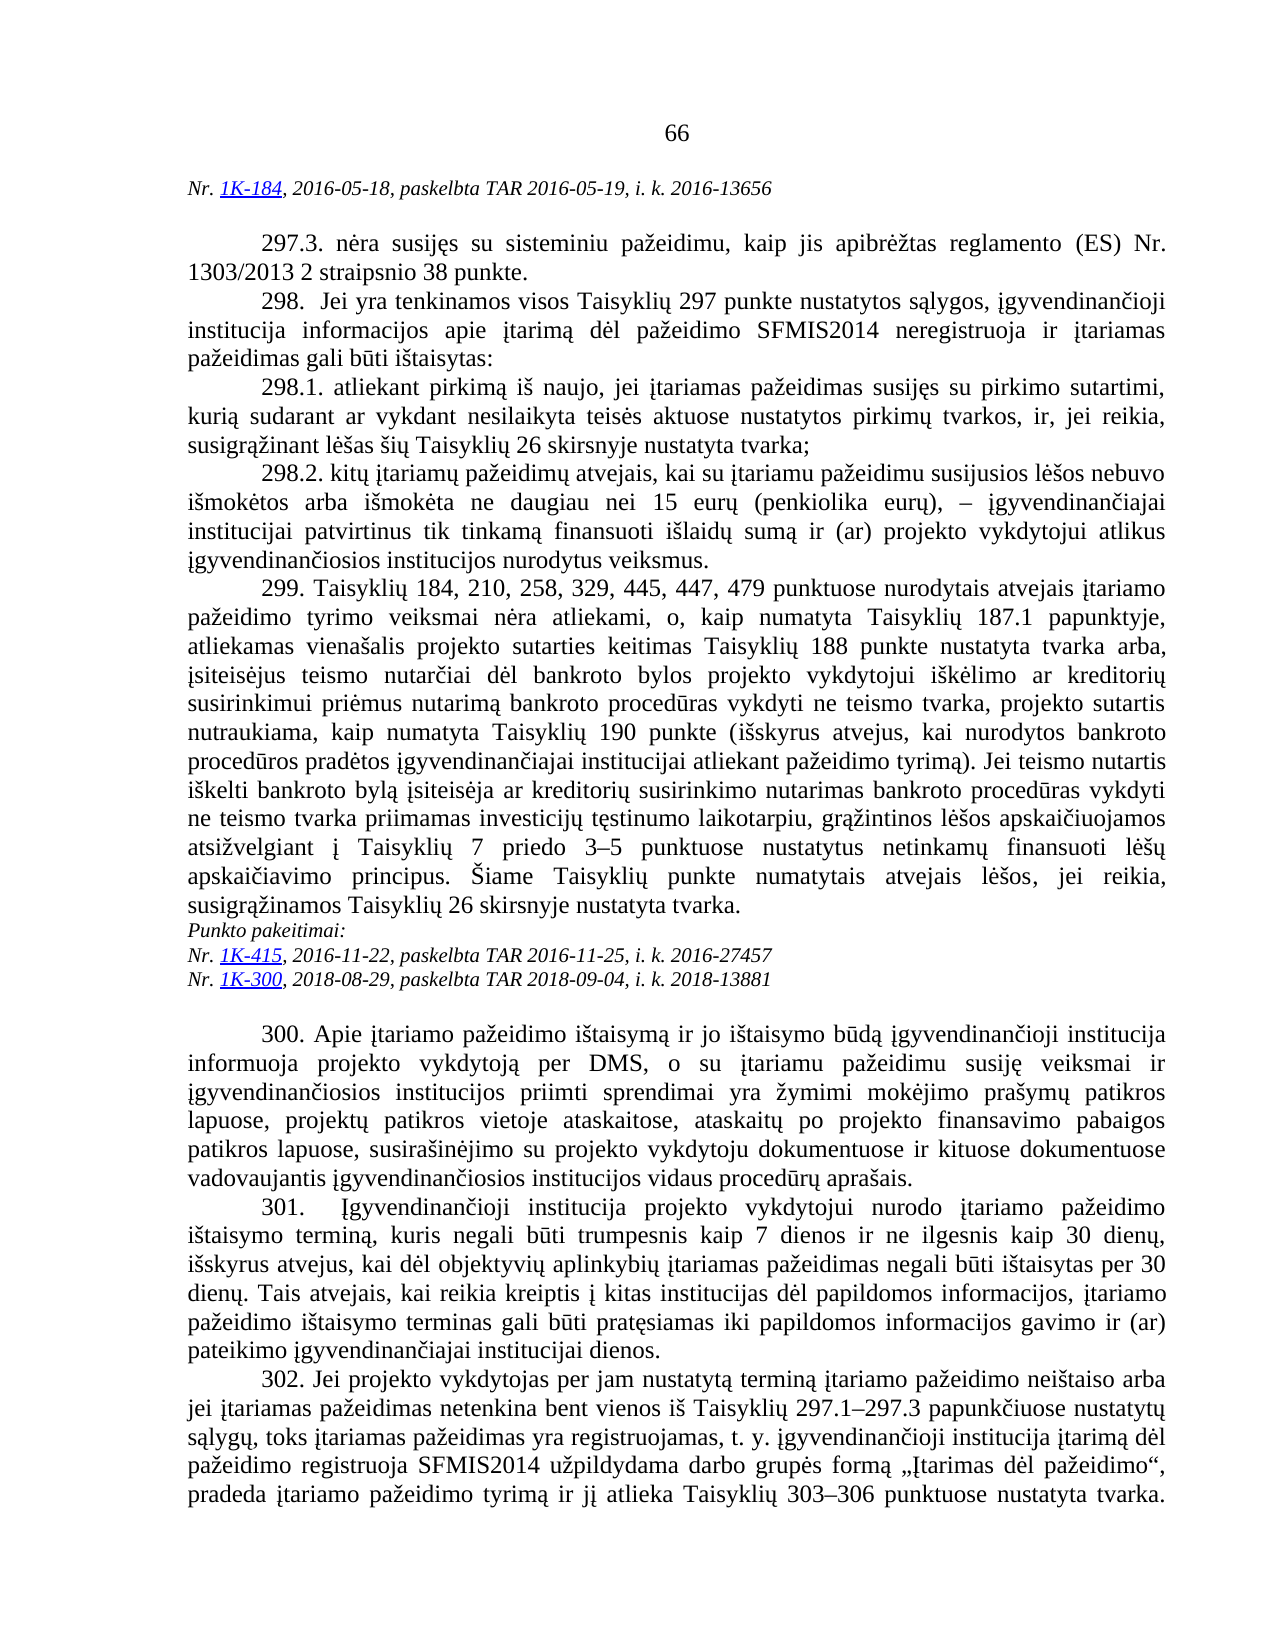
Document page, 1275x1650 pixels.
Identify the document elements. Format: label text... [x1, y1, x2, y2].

text 298.2. kitų įtariamų pažeidimų atvejais, kai su įtariamu pažeidimu susijusios lėšos nebuvo išmokėtos arba išmokėta ne daugiau nei 15 eurų (penkiolika eurų), – įgyvendinančiajai institucijai patvirtinus tik tinkamą finansuoti išlaidų sumą ir (ar) projekto vykdytojui atlikus įgyvendinančiosios institucijos nurodytus veiksmus. [187, 458, 1167, 573]
text Nr. 1K-184, 2016-05-18, paskelbta TAR 2016-05-19, i. k. 2016-13656 [187, 176, 1167, 200]
text 302. Jei projekto vykdytojas per jam nustatytą terminą įtariamo pažeidimo neištaiso arba jei įtariamas pažeidimas netenkina bent vienos iš Taisyklių 297.1–297.3 papunkčiuose nustatytų sąlygų, toks įtariamas pažeidimas yra registruojamas, t. y. įgyvendinančioji institucija įtarimą dėl pažeidimo registruoja SFMIS2014 užpildydama darbo grupės formą „Įtarimas dėl pažeidimo“, pradeda įtariamo pažeidimo tyrimą ir jį atlieka Taisyklių 303–306 punktuose nustatyta tvarka. [187, 1364, 1167, 1508]
text 300. Apie įtariamo pažeidimo ištaisymą ir jo ištaisymo būdą įgyvendinančioji institucija informuoja projekto vykdytoją per DMS, o su įtariamu pažeidimu susiję veiksmai ir įgyvendinančiosios institucijos priimti sprendimai yra žymimi mokėjimo prašymų patikros lapuose, projektų patikros vietoje ataskaitose, ataskaitų po projekto finansavimo pabaigos patikros lapuose, susirašinėjimo su projekto vykdytoju dokumentuose ir kituose dokumentuose vadovaujantis įgyvendinančiosios institucijos vidaus procedūrų aprašais. [187, 1019, 1167, 1192]
text 298.1. atliekant pirkimą iš naujo, jei įtariamas pažeidimas susijęs su pirkimo sutartimi, kurią sudarant ar vykdant nesilaikyta teisės aktuose nustatytos pirkimų tvarkos, ir, jei reikia, susigrąžinant lėšas šių Taisyklių 26 skirsnyje nustatyta tvarka; [187, 372, 1167, 458]
text 301. Įgyvendinančioji institucija projekto vykdytojui nurodo įtariamo pažeidimo ištaisymo terminą, kuris negali būti trumpesnis kaip 7 dienos ir ne ilgesnis kaip 30 dienų, išskyrus atvejus, kai dėl objektyvių aplinkybių įtariamas pažeidimas negali būti ištaisytas per 30 dienų. Tais atvejais, kai reikia kreiptis į kitas institucijas dėl papildomos informacijos, įtariamo pažeidimo ištaisymo terminas gali būti pratęsiamas iki papildomos informacijos gavimo ir (ar) pateikimo įgyvendinančiajai institucijai dienos. [187, 1192, 1167, 1364]
text Nr. 1K-415, 2016-11-22, paskelbta TAR 2016-11-25, i. k. 2016-27457 [187, 942, 1167, 967]
text 298. Jei yra tenkinamos visos Taisyklių 297 punkte nustatytos sąlygos, įgyvendinančioji institucija informacijos apie įtarimą dėl pažeidimo SFMIS2014 neregistruoja ir įtariamas pažeidimas gali būti ištaisytas: [187, 286, 1167, 372]
text Nr. 1K-300, 2018-08-29, paskelbta TAR 2018-09-04, i. k. 2018-13881 [187, 967, 1167, 991]
text 299. Taisyklių 184, 210, 258, 329, 445, 447, 479 punktuose nurodytais atvejais įtariamo pažeidimo tyrimo veiksmai nėra atliekami, o, kaip numatyta Taisyklių 187.1 papunktyje, atliekamas vienašalis projekto sutarties keitimas Taisyklių 188 punkte nustatyta tvarka arba, įsiteisėjus teismo nutarčiai dėl bankroto bylos projekto vykdytojui iškėlimo ar kreditorių susirinkimui priėmus nutarimą bankroto procedūras vykdyti ne teismo tvarka, projekto sutartis nutraukiama, kaip numatyta Taisyklių 190 punkte (išskyrus atvejus, kai nurodytos bankroto procedūros pradėtos įgyvendinančiajai institucijai atliekant pažeidimo tyrimą). Jei teismo nutartis iškelti bankroto bylą įsiteisėja ar kreditorių susirinkimo nutarimas bankroto procedūras vykdyti ne teismo tvarka priimamas investicijų tęstinumo laikotarpiu, grąžintinos lėšos apskaičiuojamos atsižvelgiant į Taisyklių 7 priedo 3–5 punktuose nustatytus netinkamų finansuoti lėšų apskaičiavimo principus. Šiame Taisyklių punkte numatytais atvejais lėšos, jei reikia, susigrąžinamos Taisyklių 26 skirsnyje nustatyta tvarka. [187, 573, 1167, 918]
text Punkto pakeitimai: [187, 918, 1167, 942]
text 297.3. nėra susijęs su sisteminiu pažeidimu, kaip jis apibrėžtas reglamento (ES) Nr. 1303/2013 2 straipsnio 38 punkte. [187, 228, 1167, 286]
